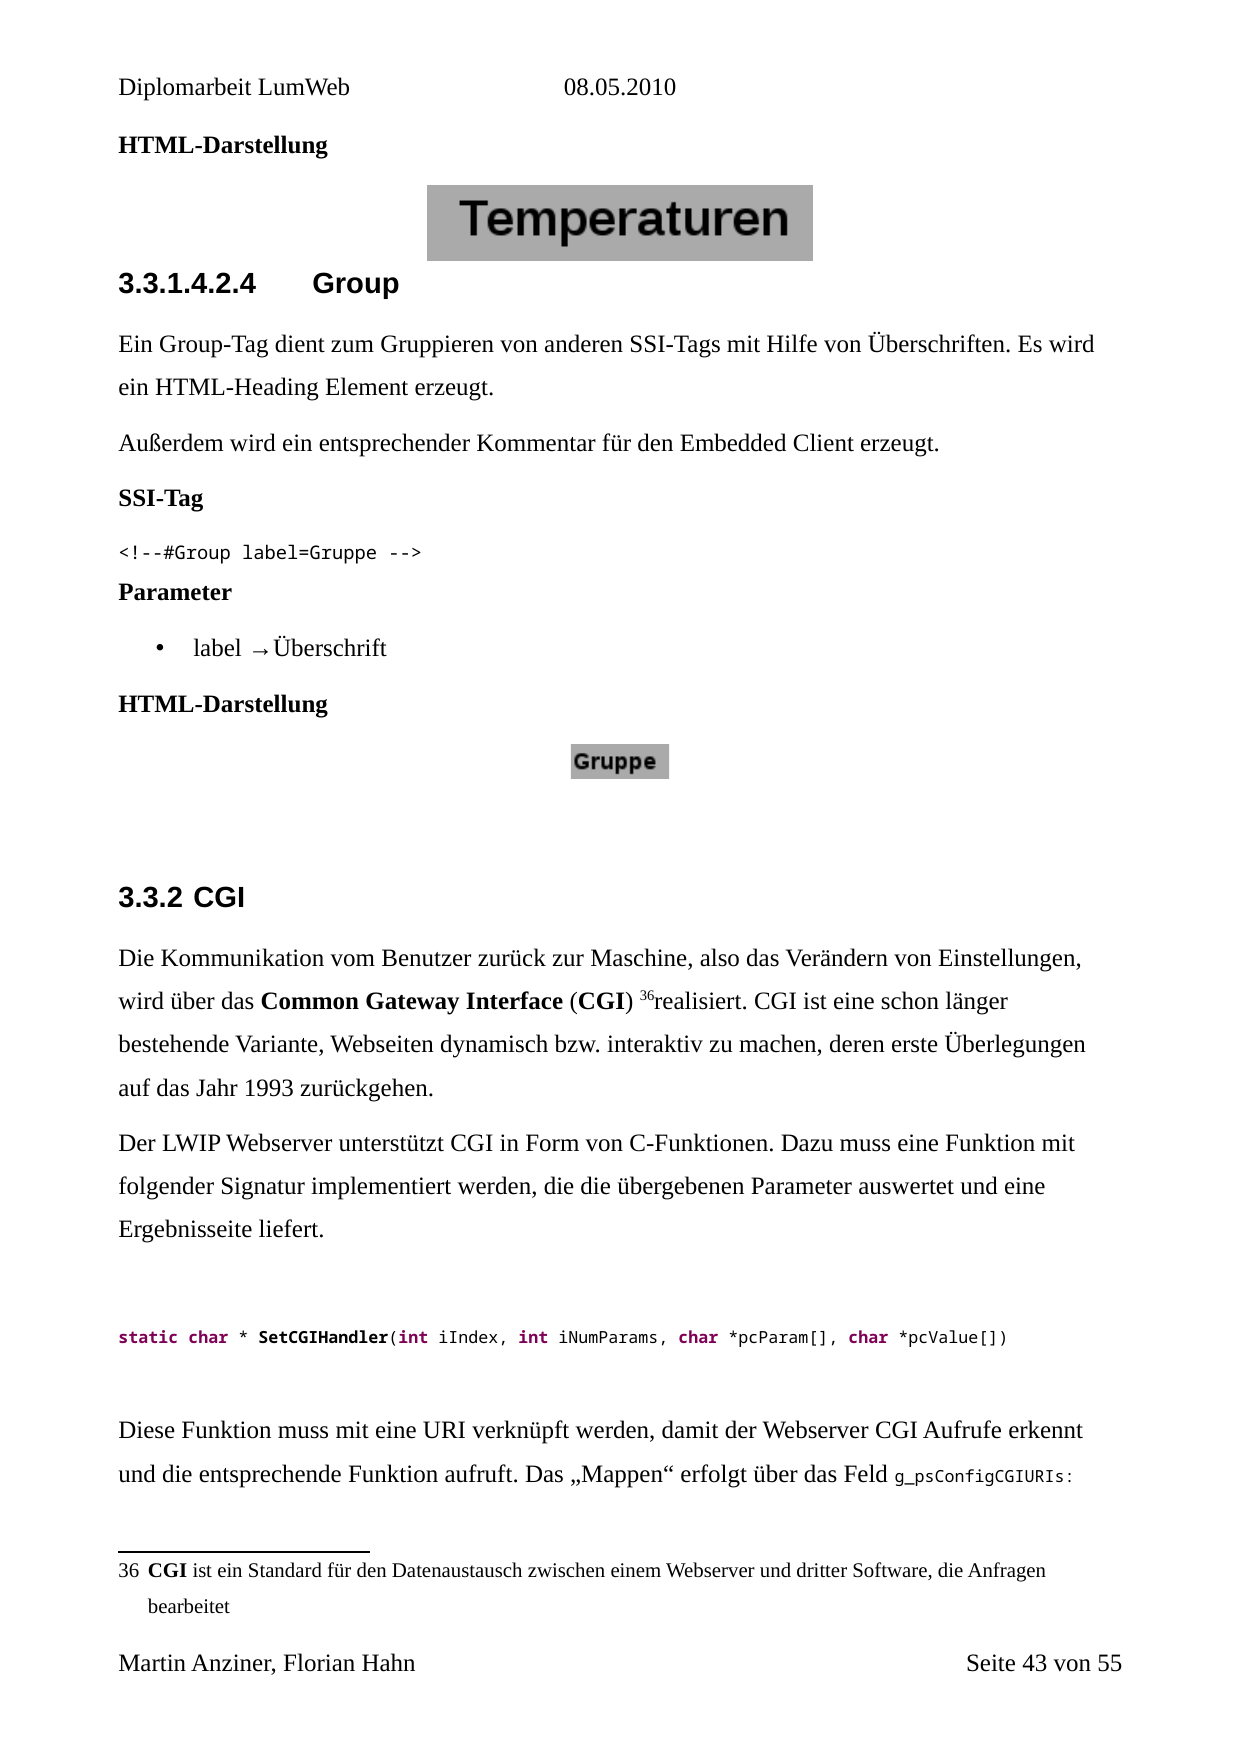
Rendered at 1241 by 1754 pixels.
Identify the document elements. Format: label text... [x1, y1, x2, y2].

picture [427, 185, 813, 261]
text Parameter [118, 577, 1122, 606]
subtitle CGI [118, 881, 1122, 914]
text SSI-Tag [118, 483, 1122, 512]
text CGI ist ein Standard für den Datenaustausch zwischen einem Webserver und dritter Software, die Anfragen bearbeitet [118, 1558, 1122, 1618]
picture [570, 744, 670, 779]
text HTML-Darstellung [118, 689, 1122, 717]
text Ein Group-Tag dient zum Gruppieren von anderen SSI-Tags mit Hilfe von Überschriften. Es wird ein HTML-Heading Element erzeugt. [118, 329, 1122, 401]
text Die Kommunikation vom Benutzer zurück zur Maschine, also das Verändern von Einstellungen, wird über das Common Gateway Interface (CGI) realisiert. CGI ist eine schon länger bestehende Variante, Webseiten dynamisch bzw. interaktiv zu machen, deren erste Überlegungen auf das Jahr 1993 zurückgehen. [118, 943, 1122, 1101]
list label →Überschrift [156, 633, 1122, 662]
text Diese Funktion muss mit eine URI verknüpft werden, damit der Webserver CGI Aufrufe erkennt und die entsprechende Funktion aufruft. Das „Mappen“ erfolgt über das Feld g_psConfigCGIURIs: [118, 1416, 1122, 1487]
text Außerdem wird ein entsprechender Kommentar für den Embedded Client erzeugt. [118, 428, 1122, 457]
text <!--#Group label=Gruppe --> [118, 539, 1122, 565]
text Der LWIP Webserver unterstützt CGI in Form von C-Funktionen. Dazu muss eine Funktion mit folgender Signatur implementiert werden, die die übergebenen Parameter auswertet und eine Ergebnisseite liefert. [118, 1128, 1122, 1243]
text static char * SetCGIHandler(int iIndex, int iNumParams, char *pcParam[], char *pcValue[]) [118, 1326, 1122, 1348]
subtitle Group [118, 266, 1122, 300]
text HTML-Darstellung [118, 130, 1122, 159]
